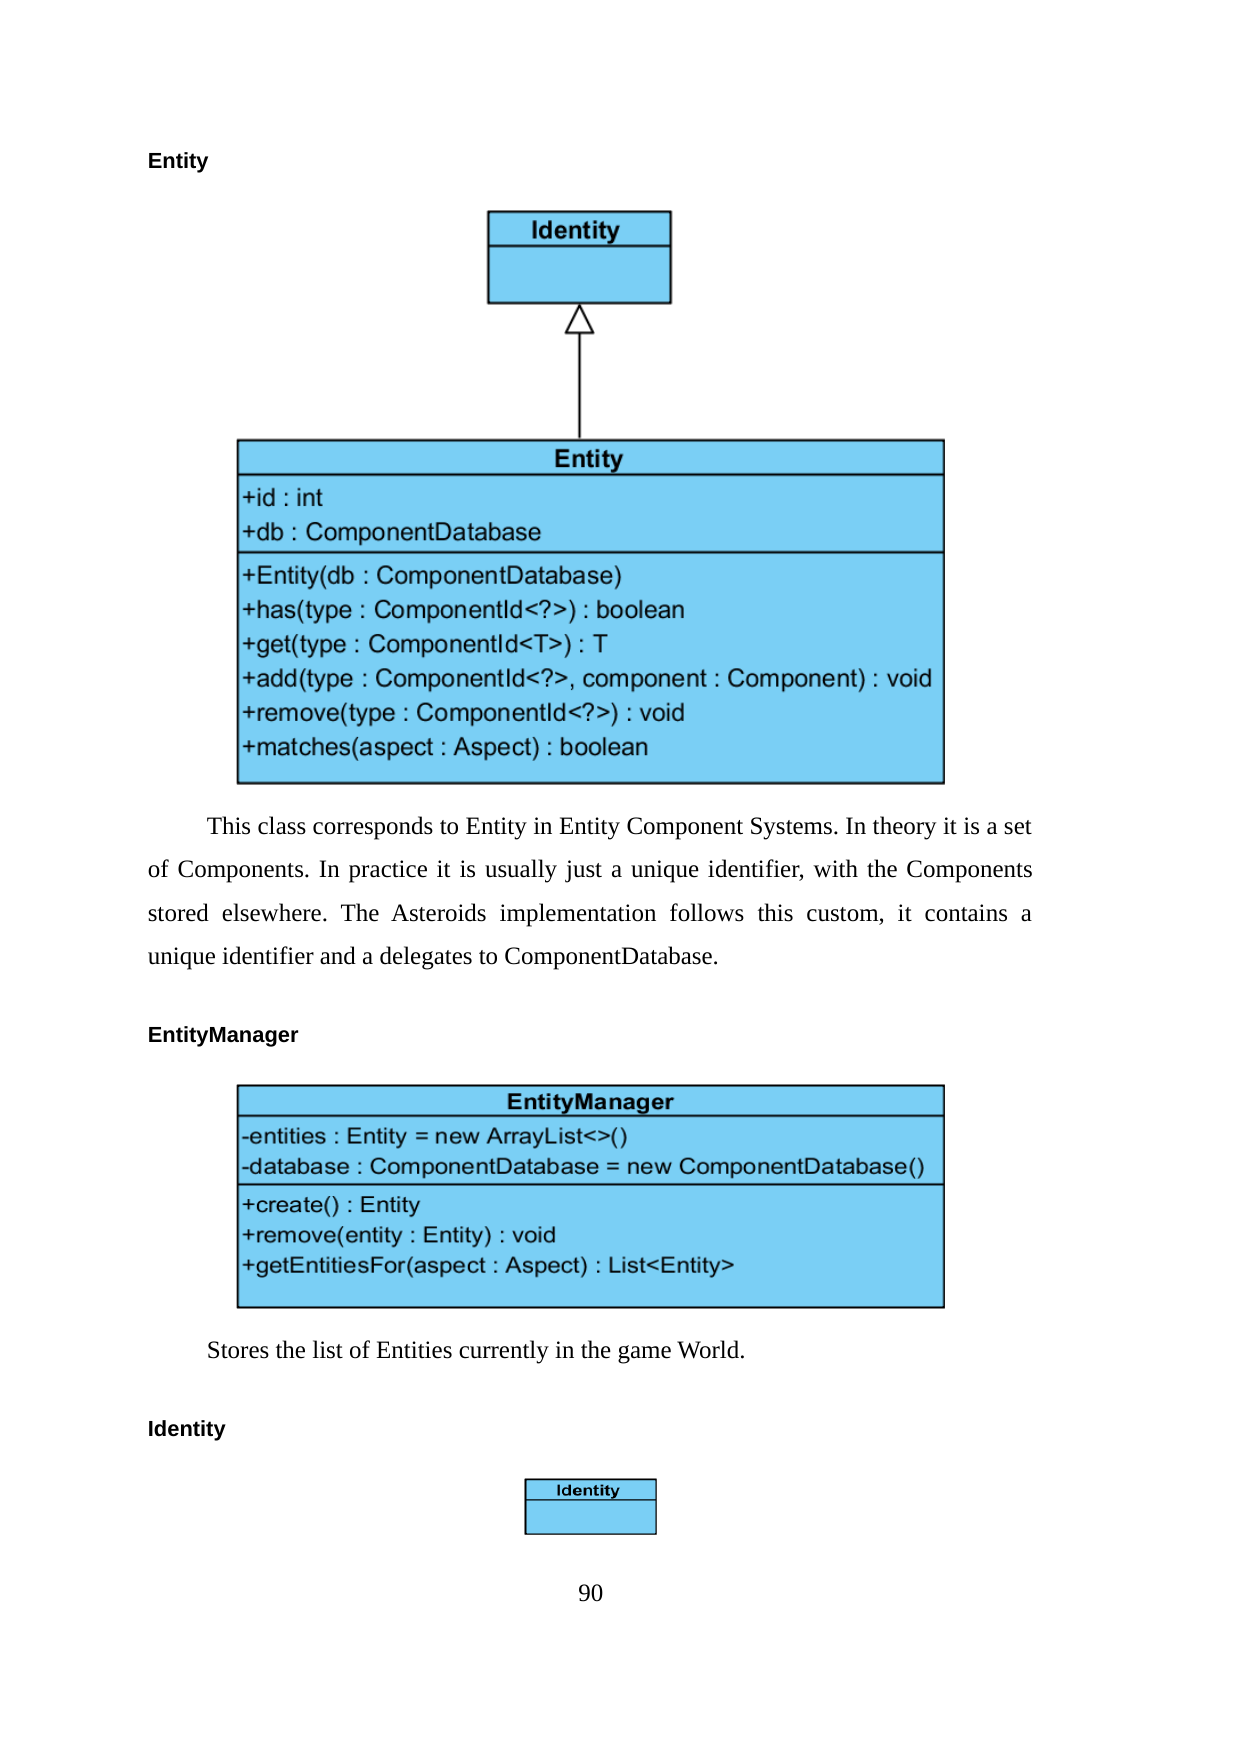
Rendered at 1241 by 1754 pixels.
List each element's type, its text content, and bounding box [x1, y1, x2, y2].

subtitle EntityManager [148, 1021, 1033, 1047]
picture [524, 1478, 657, 1535]
picture [236, 210, 945, 785]
text Stores the list of Entities currently in the game World. [148, 1335, 1033, 1364]
subtitle Identity [148, 1416, 1033, 1441]
text This class corresponds to Entity in Entity Component Systems. In theory it is a set of Components. In practice it is usually just a unique identifier, with the Components stored elsewhere. The Asteroids implementation follows this custom, it contains a unique identifier and a delegates to ComponentDatabase. [148, 811, 1033, 969]
picture [236, 1084, 945, 1309]
subtitle Entity [148, 148, 1033, 173]
